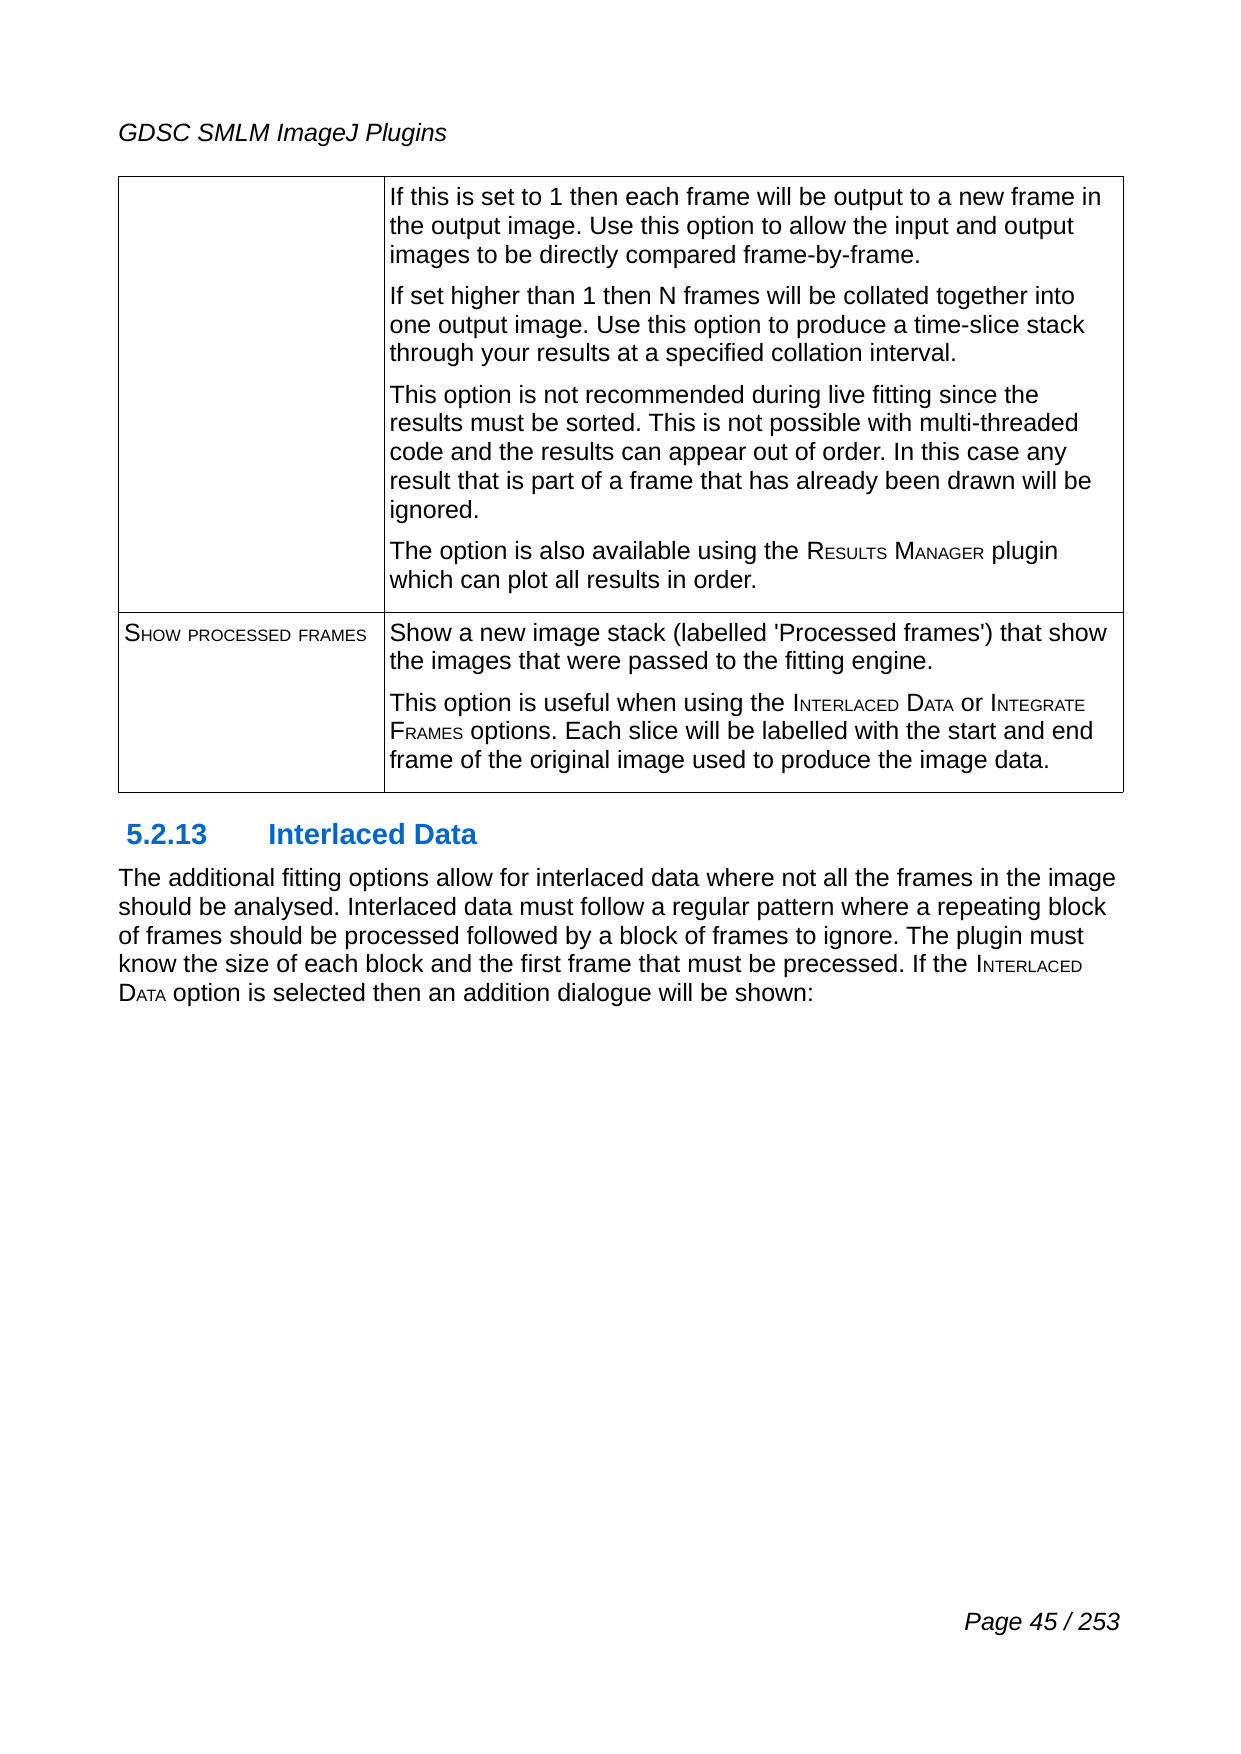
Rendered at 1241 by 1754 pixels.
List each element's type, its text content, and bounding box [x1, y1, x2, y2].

table_cell Show processed frames [119, 613, 384, 792]
table_cell If this is set to 1 then each frame will be output to a new frame in the output image. Use this option to allow the input and output images to be directly compared frame-by-frame. If set higher than 1 then N frames will be collated together into one output image. Use this option to produce a time-slice stack through your results at a specified collation interval. This option is not recommended during live fitting since the results must be sorted. This is not possible with multi-threaded code and the results can appear out of order. In this case any result that is part of a frame that has already been drawn will be ignored. The option is also available using the Results Manager plugin which can plot all results in order. [385, 177, 1123, 612]
table_cell Show a new image stack (labelled 'Processed frames') that show the images that were passed to the fitting engine. This option is useful when using the Interlaced Data or Integrate Frames options. Each slice will be labelled with the start and end frame of the original image used to produce the image data. [385, 613, 1123, 792]
text The additional fitting options allow for interlaced data where not all the frames in the image should be analysed. Interlaced data must follow a regular pattern where a repeating block of frames should be processed followed by a block of frames to ignore. The plugin must know the size of each block and the first frame that must be precessed. If the Interlaced Data option is selected then an addition dialogue will be shown: [118, 863, 1122, 1007]
subtitle Interlaced Data [118, 817, 1122, 851]
table_cell [119, 177, 384, 612]
